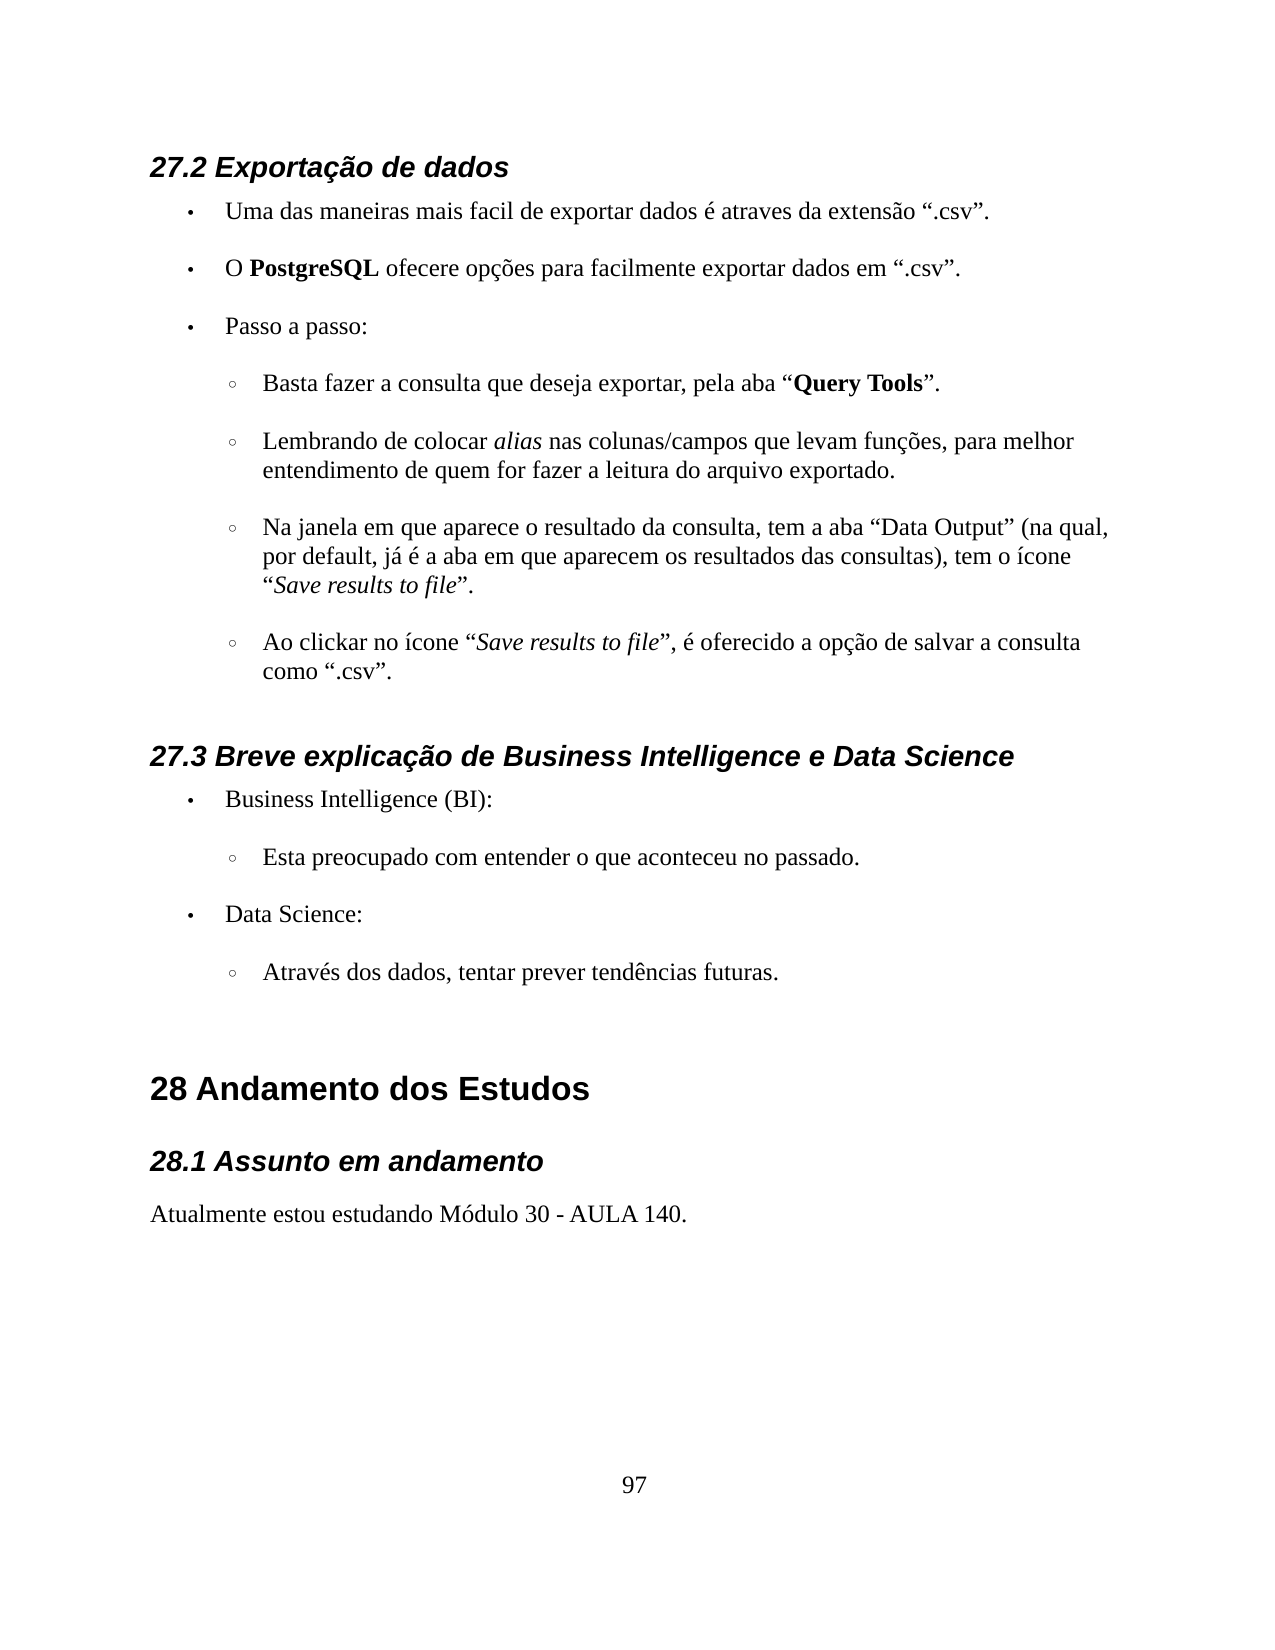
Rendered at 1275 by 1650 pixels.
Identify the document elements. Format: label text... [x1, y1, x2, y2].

subtitle 28.1 Assunto em andamento [150, 1144, 1125, 1178]
list Data Science: [187, 899, 1125, 957]
list Ao clickar no ícone “Save results to file”, é oferecido a opção de salvar a consulta como “.csv”. [225, 627, 1125, 713]
list Esta preocupado com entender o que aconteceu no passado. [225, 842, 1125, 899]
subtitle 27.3 Breve explicação de Business Intelligence e Data Science [150, 738, 1125, 772]
list Através dos dados, tentar prever tendências futuras. [225, 957, 1125, 1014]
list Passo a passo: [187, 311, 1125, 368]
subtitle 27.2 Exportação de dados [150, 150, 1125, 183]
list Basta fazer a consulta que deseja exportar, pela aba “Query Tools”. [225, 368, 1125, 426]
list Business Intelligence (BI): [187, 784, 1125, 842]
subtitle 28 Andamento dos Estudos [150, 1068, 1125, 1107]
list Uma das maneiras mais facil de exportar dados é atraves da extensão “.csv”. [187, 196, 1125, 253]
list Na janela em que aparece o resultado da consulta, tem a aba “Data Output” (na qual, por default, já é a aba em que aparecem os resultados das consultas), tem o ícone “Save results to file”. [225, 512, 1125, 627]
list Lembrando de colocar alias nas colunas/campos que levam funções, para melhor entendimento de quem for fazer a leitura do arquivo exportado. [225, 426, 1125, 512]
text Atualmente estou estudando Módulo 30 - AULA 140. [150, 1199, 1125, 1257]
list O PostgreSQL ofecere opções para facilmente exportar dados em “.csv”. [187, 253, 1125, 311]
